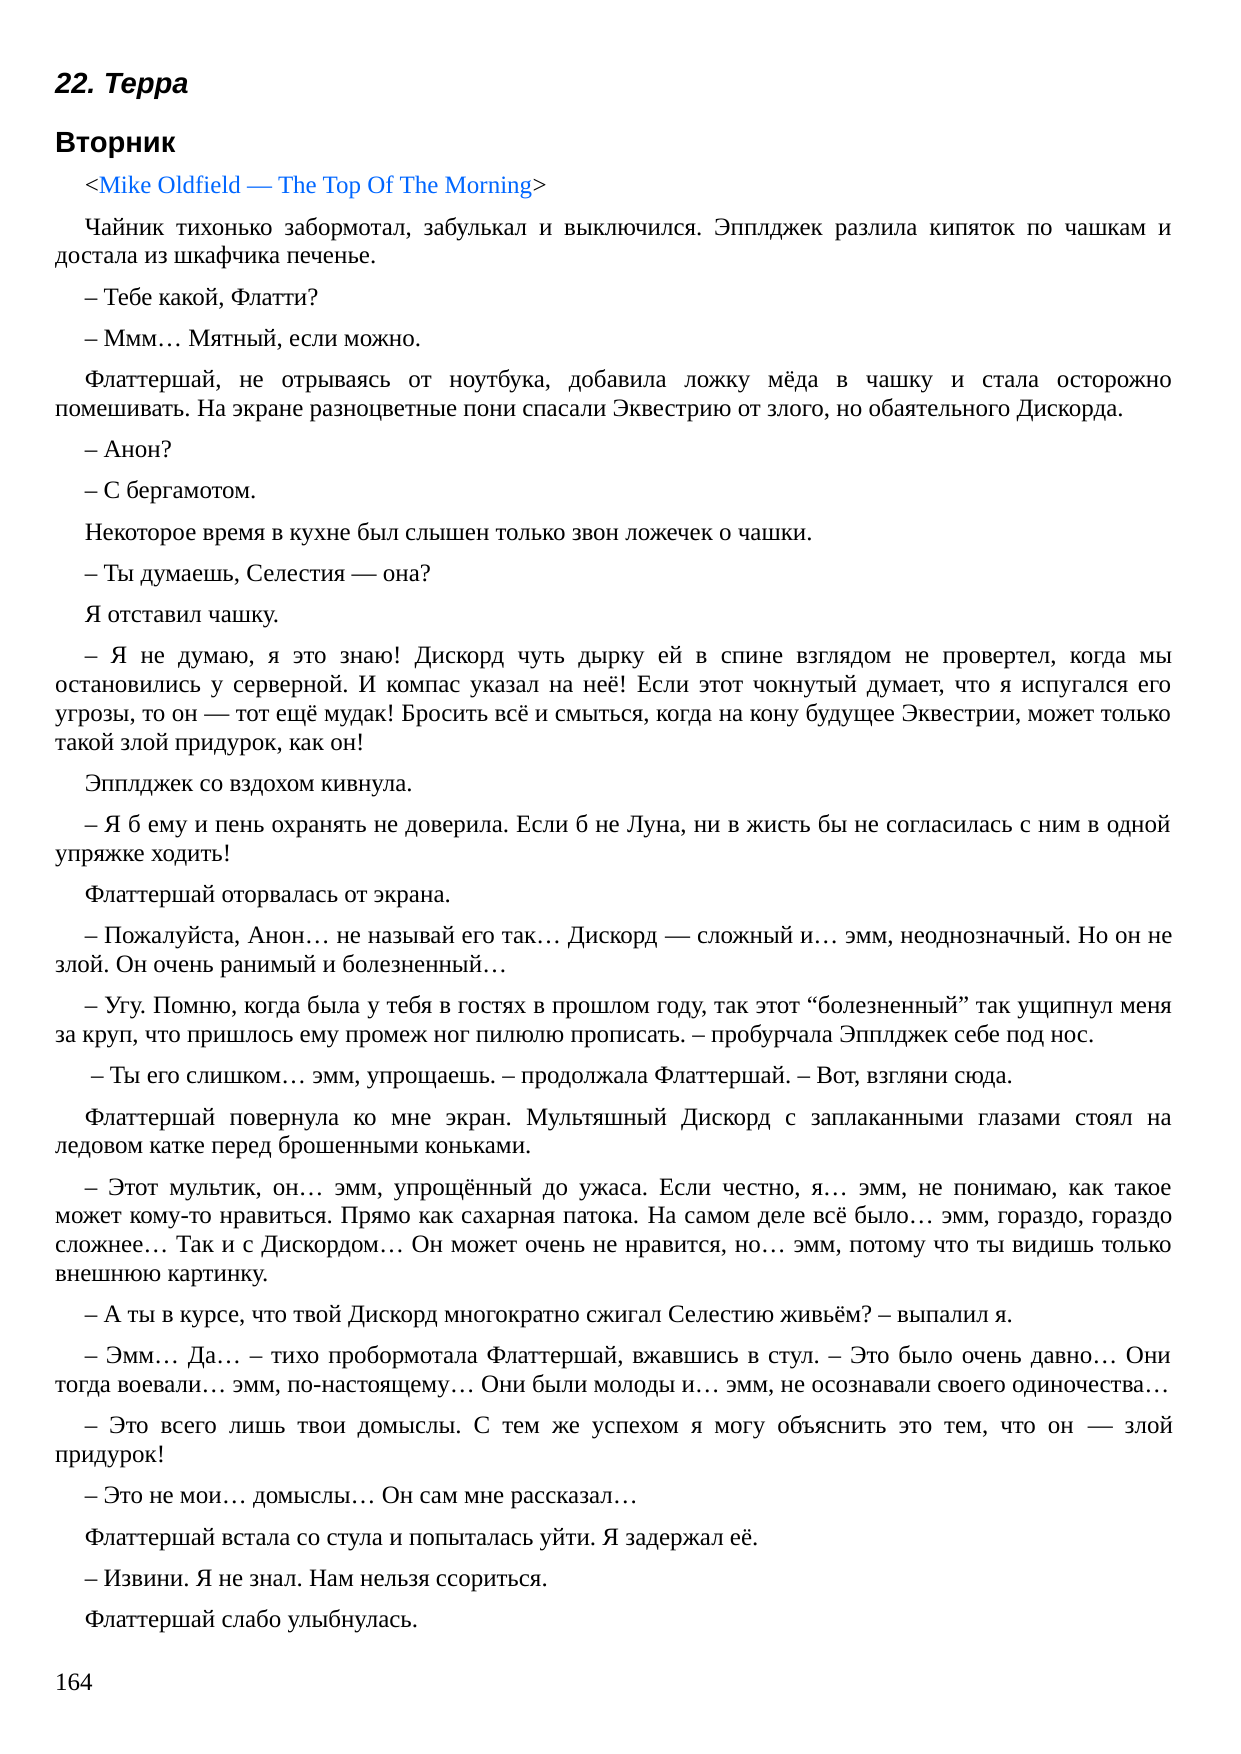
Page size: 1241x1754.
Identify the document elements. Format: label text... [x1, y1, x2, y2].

text – Это не мои… домыслы… Он сам мне рассказал… [55, 1481, 1173, 1509]
text – Я не думаю, я это знаю! Дискорд чуть дырку ей в спине взглядом не провертел, когда мы остановились у серверной. И компас указал на неё! Если этот чокнутый думает, что я испугался его угрозы, то он — тот ещё мудак! Бросить всё и смыться, когда на кону будущее Эквестрии, может только такой злой придурок, как он! [55, 641, 1173, 756]
text – Извини. Я не знал. Нам нельзя ссориться. [55, 1563, 1173, 1592]
text – Угу. Помню, когда была у тебя в гостях в прошлом году, так этот “болезненный” так ущипнул меня за круп, что пришлось ему промеж ног пилюлю прописать. – пробурчала Эпплджек себе под нос. [55, 991, 1173, 1048]
text Флаттершай, не отрываясь от ноутбука, добавила ложку мёда в чашку и стала осторожно помешивать. На экране разноцветные пони спасали Эквестрию от злого, но обаятельного Дискорда. [55, 364, 1173, 422]
text – Это всего лишь твои домыслы. С тем же успехом я могу объяснить это тем, что он — злой придурок! [55, 1411, 1173, 1468]
text Эпплджек со вздохом кивнула. [55, 768, 1173, 797]
text Флаттершай повернула ко мне экран. Мультяшный Дискорд с заплаканными глазами стоял на ледовом катке перед брошенными коньками. [55, 1102, 1173, 1159]
text Некоторое время в кухне был слышен только звон ложечек о чашки. [55, 517, 1173, 546]
text – Тебе какой, Флатти? [55, 282, 1173, 311]
text – Эмм… Да… – тихо пробормотала Флаттершай, вжавшись в стул. – Это было очень давно… Они тогда воевали… эмм, по-настоящему… Они были молоды и… эмм, не осознавали своего одиночества… [55, 1341, 1173, 1398]
text – Ммм… Мятный, если можно. [55, 323, 1173, 352]
text Я отставил чашку. [55, 599, 1173, 628]
text Чайник тихонько забормотал, забулькал и выключился. Эпплджек разлила кипяток по чашкам и достала из шкафчика печенье. [55, 212, 1173, 269]
text – Ты думаешь, Селестия — она? [55, 558, 1173, 587]
subtitle Вторник [55, 124, 1173, 158]
text – Этот мультик, он… эмм, упрощённый до ужаса. Если честно, я… эмм, не понимаю, как такое может кому-то нравиться. Прямо как сахарная патока. На самом деле всё было… эмм, гораздо, гораздо сложнее… Так и с Дискордом… Он может очень не нравится, но… эмм, потому что ты видишь только внешнюю картинку. [55, 1172, 1173, 1287]
text – Пожалуйста, Анон… не называй его так… Дискорд — сложный и… эмм, неоднозначный. Но он не злой. Он очень ранимый и болезненный… [55, 921, 1173, 978]
subtitle 22. Терра [55, 66, 1173, 99]
text Флаттершай оторвалась от экрана. [55, 879, 1173, 908]
text <Mike Oldfield — The Top Of The Morning> [55, 171, 1173, 199]
text – Анон? [55, 434, 1173, 463]
text Флаттершай слабо улыбнулась. [55, 1604, 1173, 1633]
text – С бергамотом. [55, 476, 1173, 504]
text – Ты его слишком… эмм, упрощаешь. – продолжала Флаттершай. – Вот, взгляни сюда. [55, 1061, 1173, 1089]
text Флаттершай встала со стула и попыталась уйти. Я задержал её. [55, 1522, 1173, 1551]
text – Я б ему и пень охранять не доверила. Если б не Луна, ни в жисть бы не согласилась с ним в одной упряжке ходить! [55, 809, 1173, 867]
text – А ты в курсе, что твой Дискорд многократно сжигал Селестию живьём? – выпалил я. [55, 1299, 1173, 1328]
